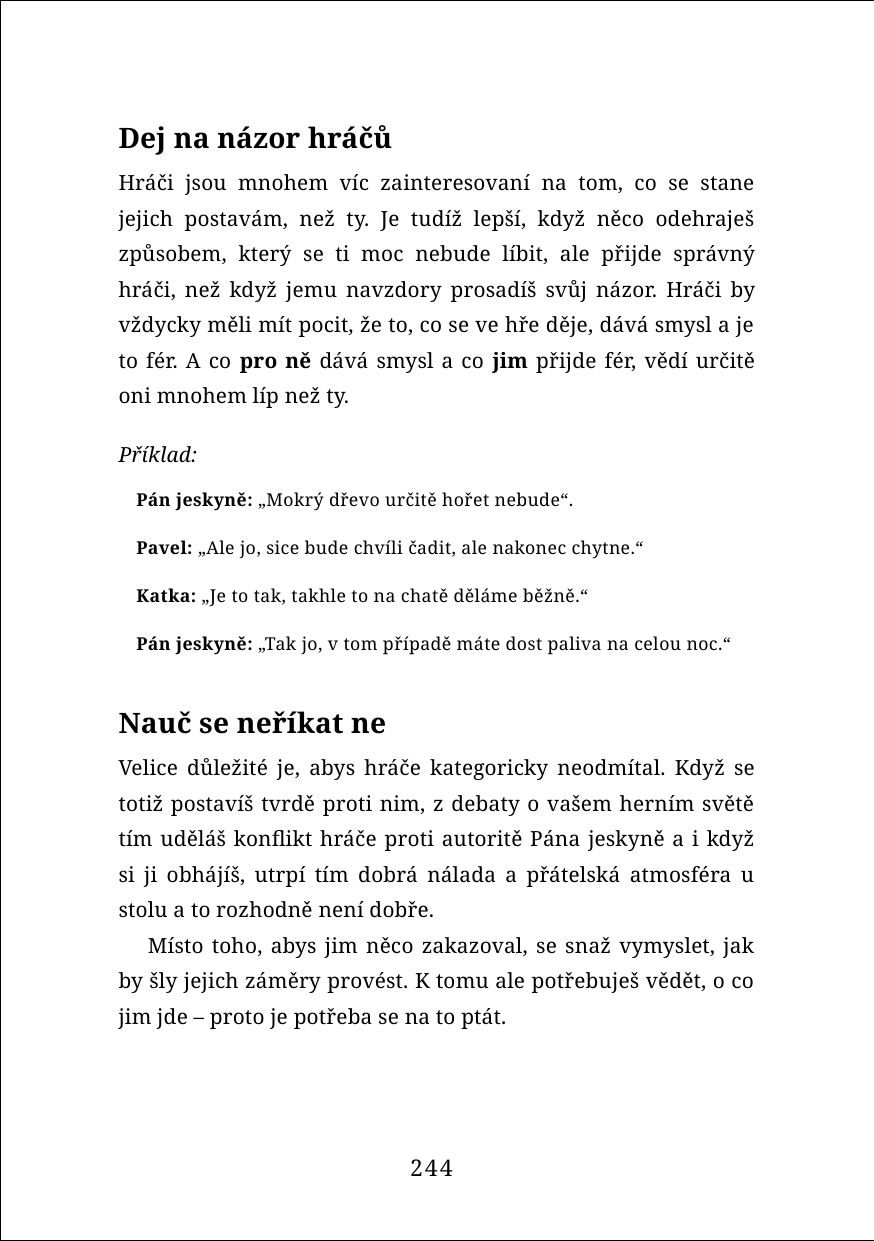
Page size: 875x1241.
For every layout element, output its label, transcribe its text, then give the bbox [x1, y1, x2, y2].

text Pán jeskyně: „Tak jo, v tom případě máte dost paliva na celou noc.“ [136, 632, 756, 656]
text Hráči jsou mnohem víc zainteresovaní na tom, co se stane jejich postavám, než ty. Je tudíž lepší, když něco odehraješ způsobem, který se ti moc nebude líbit, ale přijde správný hráči, než když jemu navzdory prosadíš svůj názor. Hráči by vždycky měli mít pocit, že to, co se ve hře děje, dává smysl a je to fér. A co pro ně dává smysl a co jim přijde fér, vědí určitě oni mnohem líp než ty. [118, 168, 756, 410]
text Příklad: [118, 441, 756, 469]
text Velice důležité je, abys hráče kategoricky neodmítal. Když se totiž postavíš tvrdě proti nim, z debaty o vašem herním světě tím uděláš konflikt hráče proti autoritě Pána jeskyně a i když si ji obhájíš, utrpí tím dobrá nálada a přátelská atmosféra u stolu a to rozhodně není dobře. Místo toho, abys jim něco zakazoval, se snaž vymyslet, jak by šly jejich záměry provést. K tomu ale potřebuješ vědět, o co jim jde – proto je potřeba se na to ptát. [118, 753, 756, 1030]
text Pavel: „Ale jo, sice bude chvíli čadit, ale nakonec chytne.“ [136, 536, 756, 560]
subtitle Nauč se neříkat ne [118, 703, 756, 742]
subtitle Dej na názor hráčů [118, 118, 756, 157]
text Katka: „Je to tak, takhle to na chatě děláme běžně.“ [136, 584, 756, 608]
text Pán jeskyně: „Mokrý dřevo určitě hořet nebude“. [136, 488, 756, 512]
